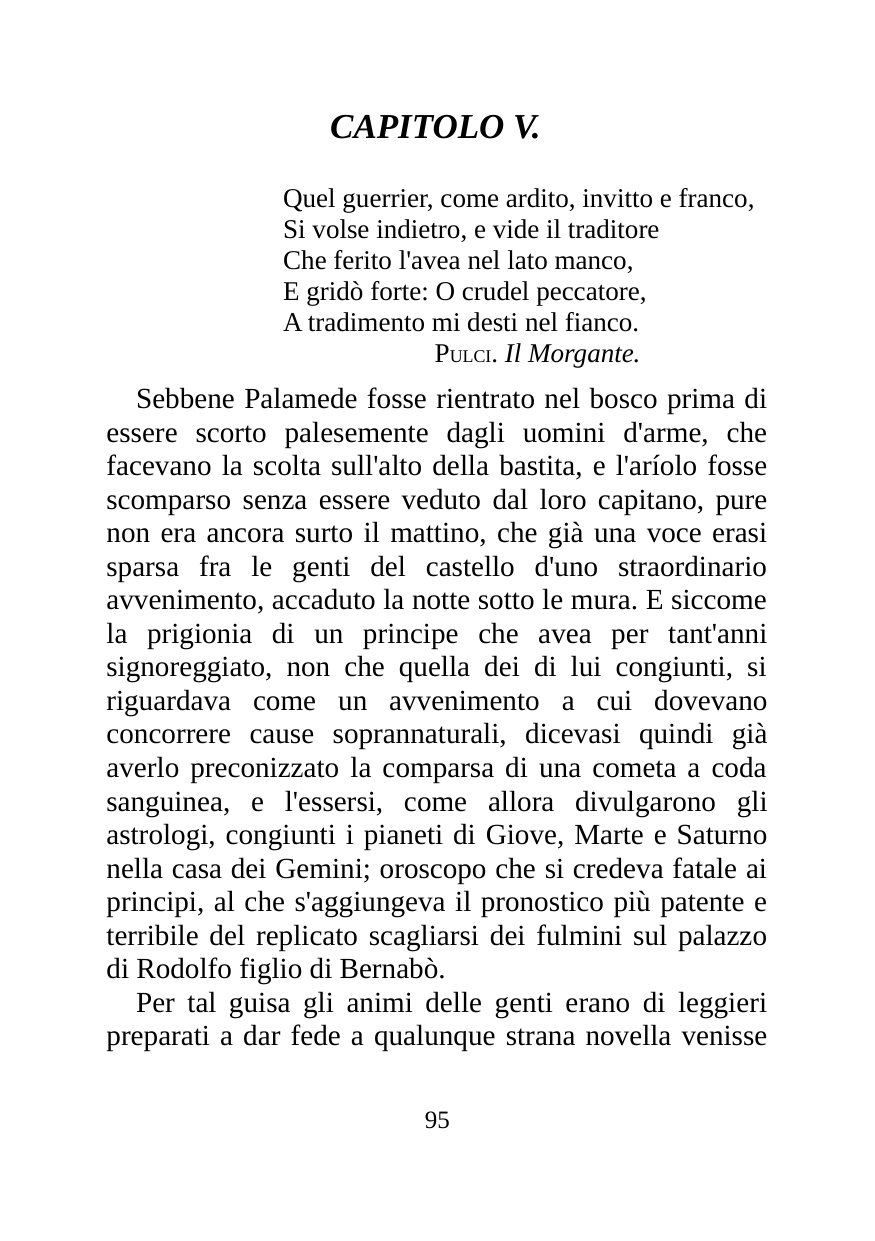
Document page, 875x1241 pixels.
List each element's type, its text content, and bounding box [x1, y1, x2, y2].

text Quel guerrier, come ardito, invitto e franco, [283, 182, 768, 213]
text E gridò forte: O crudel peccatore, [283, 275, 768, 306]
text Sebbene Palamede fosse rientrato nel bosco prima di essere scorto palesemente dagli uomini d'arme, che facevano la scolta sull'alto della bastita, e l'aríolo fosse scomparso senza essere veduto dal loro capitano, pure non era ancora surto il mattino, che già una voce erasi sparsa fra le genti del castello d'uno straordinario avvenimento, accaduto la notte sotto le mura. E siccome la prigionia di un principe che avea per tant'anni signoreggiato, non che quella dei di lui congiunti, si riguardava come un avvenimento a cui dovevano concorrere cause soprannaturali, dicevasi quindi già averlo preconizzato la comparsa di una cometa a coda sanguinea, e l'essersi, come allora divulgarono gli astrologi, congiunti i pianeti di Giove, Marte e Saturno nella casa dei Gemini; oroscopo che si credeva fatale ai principi, al che s'aggiungeva il pronostico più patente e terribile del replicato scagliarsi dei fulmini sul palazzo di Rodolfo figlio di Bernabò. [106, 381, 768, 985]
text Pulci. Il Morgante. [434, 338, 768, 369]
text A tradimento mi desti nel fianco. [283, 306, 768, 338]
text Per tal guisa gli animi delle genti erano di leggieri preparati a dar fede a qualunque strana novella venisse [106, 985, 768, 1052]
text Si volse indietro, e vide il traditore [283, 213, 768, 244]
text Che ferito l'avea nel lato manco, [283, 244, 768, 275]
subtitle CAPITOLO V. [106, 106, 768, 146]
